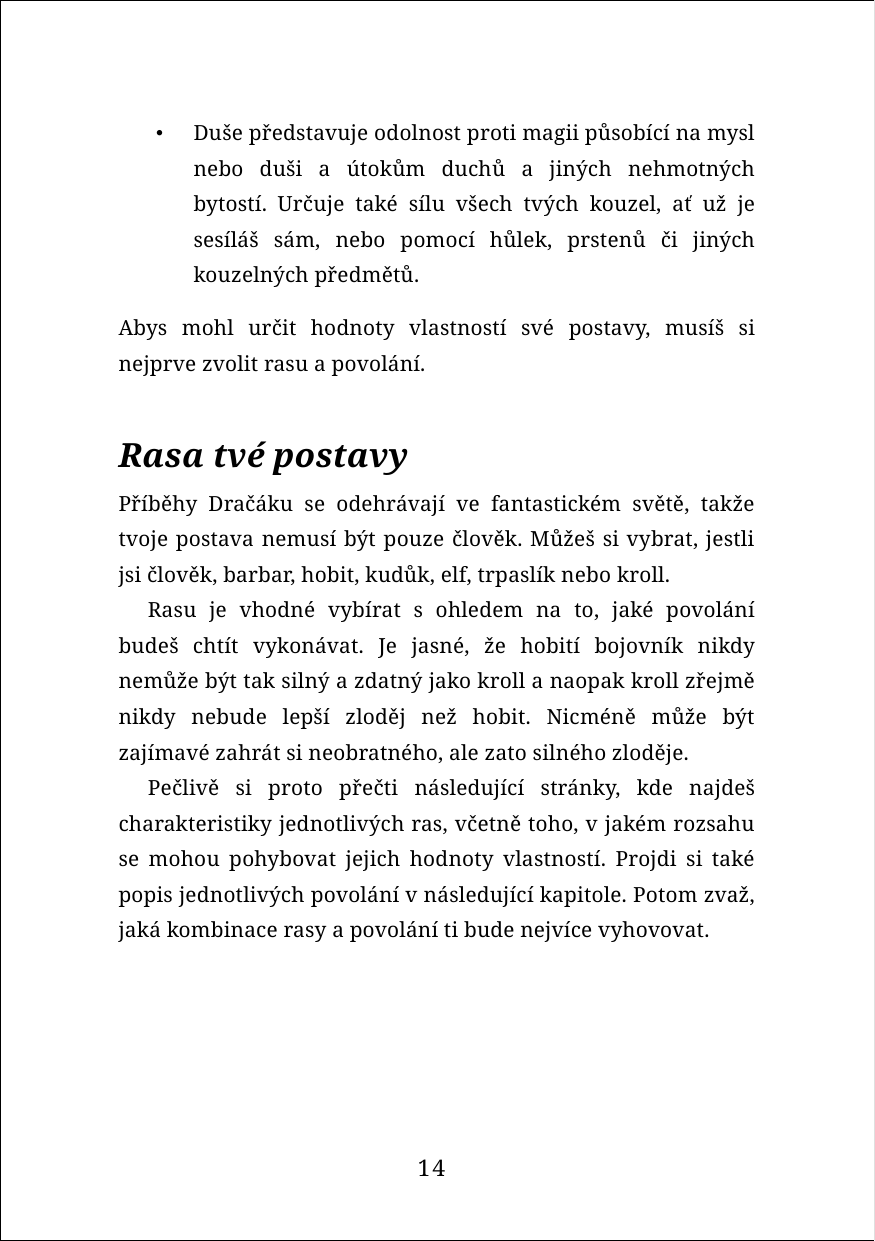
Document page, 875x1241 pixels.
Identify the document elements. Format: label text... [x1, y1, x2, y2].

subtitle Rasa tvé postavy [118, 432, 756, 477]
text Abys mohl určit hodnoty vlastností své postavy, musíš si nejprve zvolit rasu a povolání. [118, 313, 756, 377]
text Příběhy Dračáku se odehrávají ve fantastickém světě, takže tvoje postava nemusí být pouze člověk. Můžeš si vybrat, jestli jsi člověk, barbar, hobit, kudůk, elf, trpaslík nebo kroll. Rasu je vhodné vybírat s ohledem na to, jaké povolání budeš chtít vykonávat. Je jasné, že hobití bojovník nikdy nemůže být tak silný a zdatný jako kroll a naopak kroll zřejmě nikdy nebude lepší zloděj než hobit. Nicméně může být zajímavé zahrát si neobratného, ale zato silného zloděje. Pečlivě si proto přečti následující stránky, kde najdeš charakteristiky jednotlivých ras, včetně toho, v jakém rozsahu se mohou pohybovat jejich hodnoty vlastností. Projdi si také popis jednotlivých povolání v následující kapitole. Potom zvaž, jaká kombinace rasy a povolání ti bude nejvíce vyhovovat. [118, 489, 756, 944]
list Duše představuje odolnost proti magii působící na mysl nebo duši a útokům duchů a jiných nehmotných bytostí. Určuje také sílu všech tvých kouzel, ať už je sesíláš sám, nebo pomocí hůlek, prstenů či jiných kouzelných předmětů. [156, 118, 756, 289]
